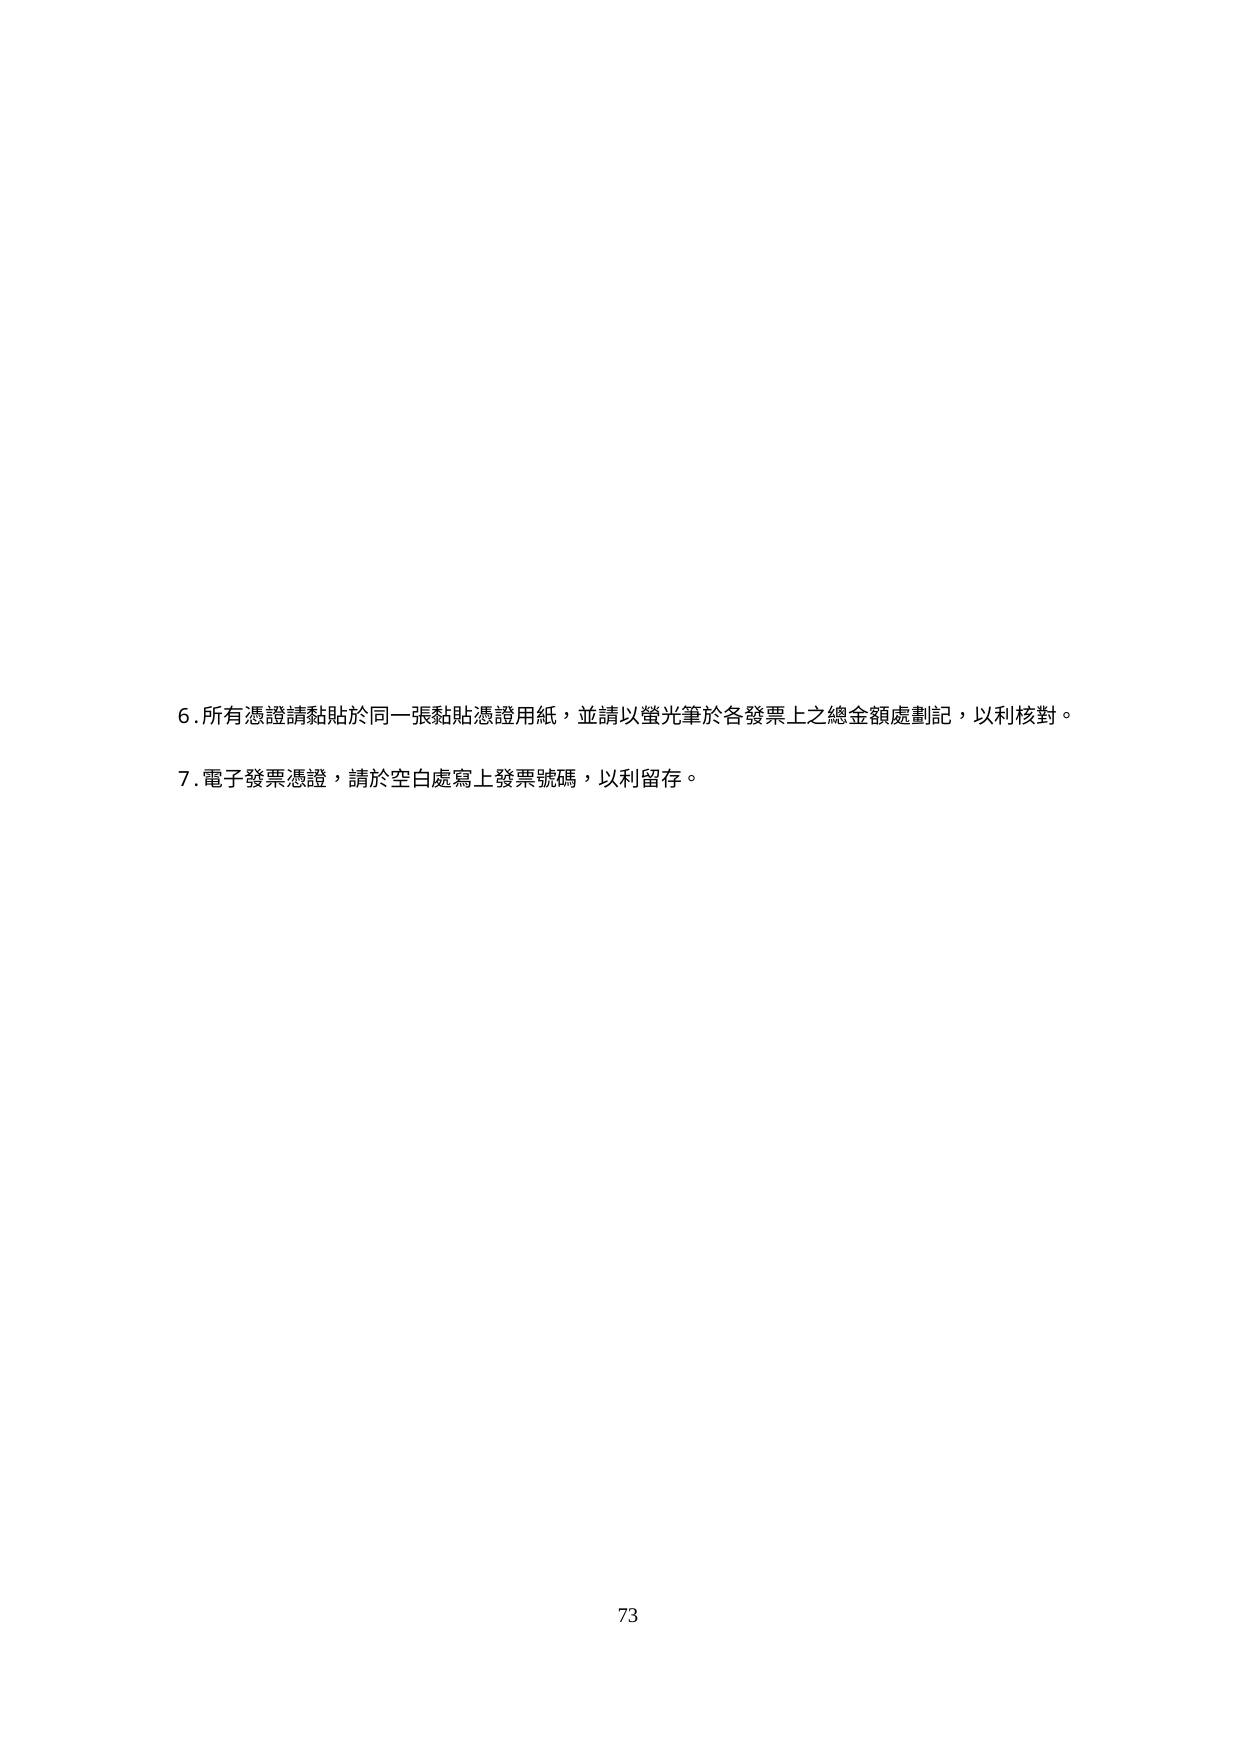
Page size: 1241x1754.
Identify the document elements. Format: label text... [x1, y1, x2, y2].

list 所有憑證請黏貼於同一張黏貼憑證用紙，並請以螢光筆於各發票上之總金額處劃記，以利核對。 [177, 673, 1078, 735]
list 電子發票憑證，請於空白處寫上發票號碼，以利留存。 [177, 735, 1078, 798]
